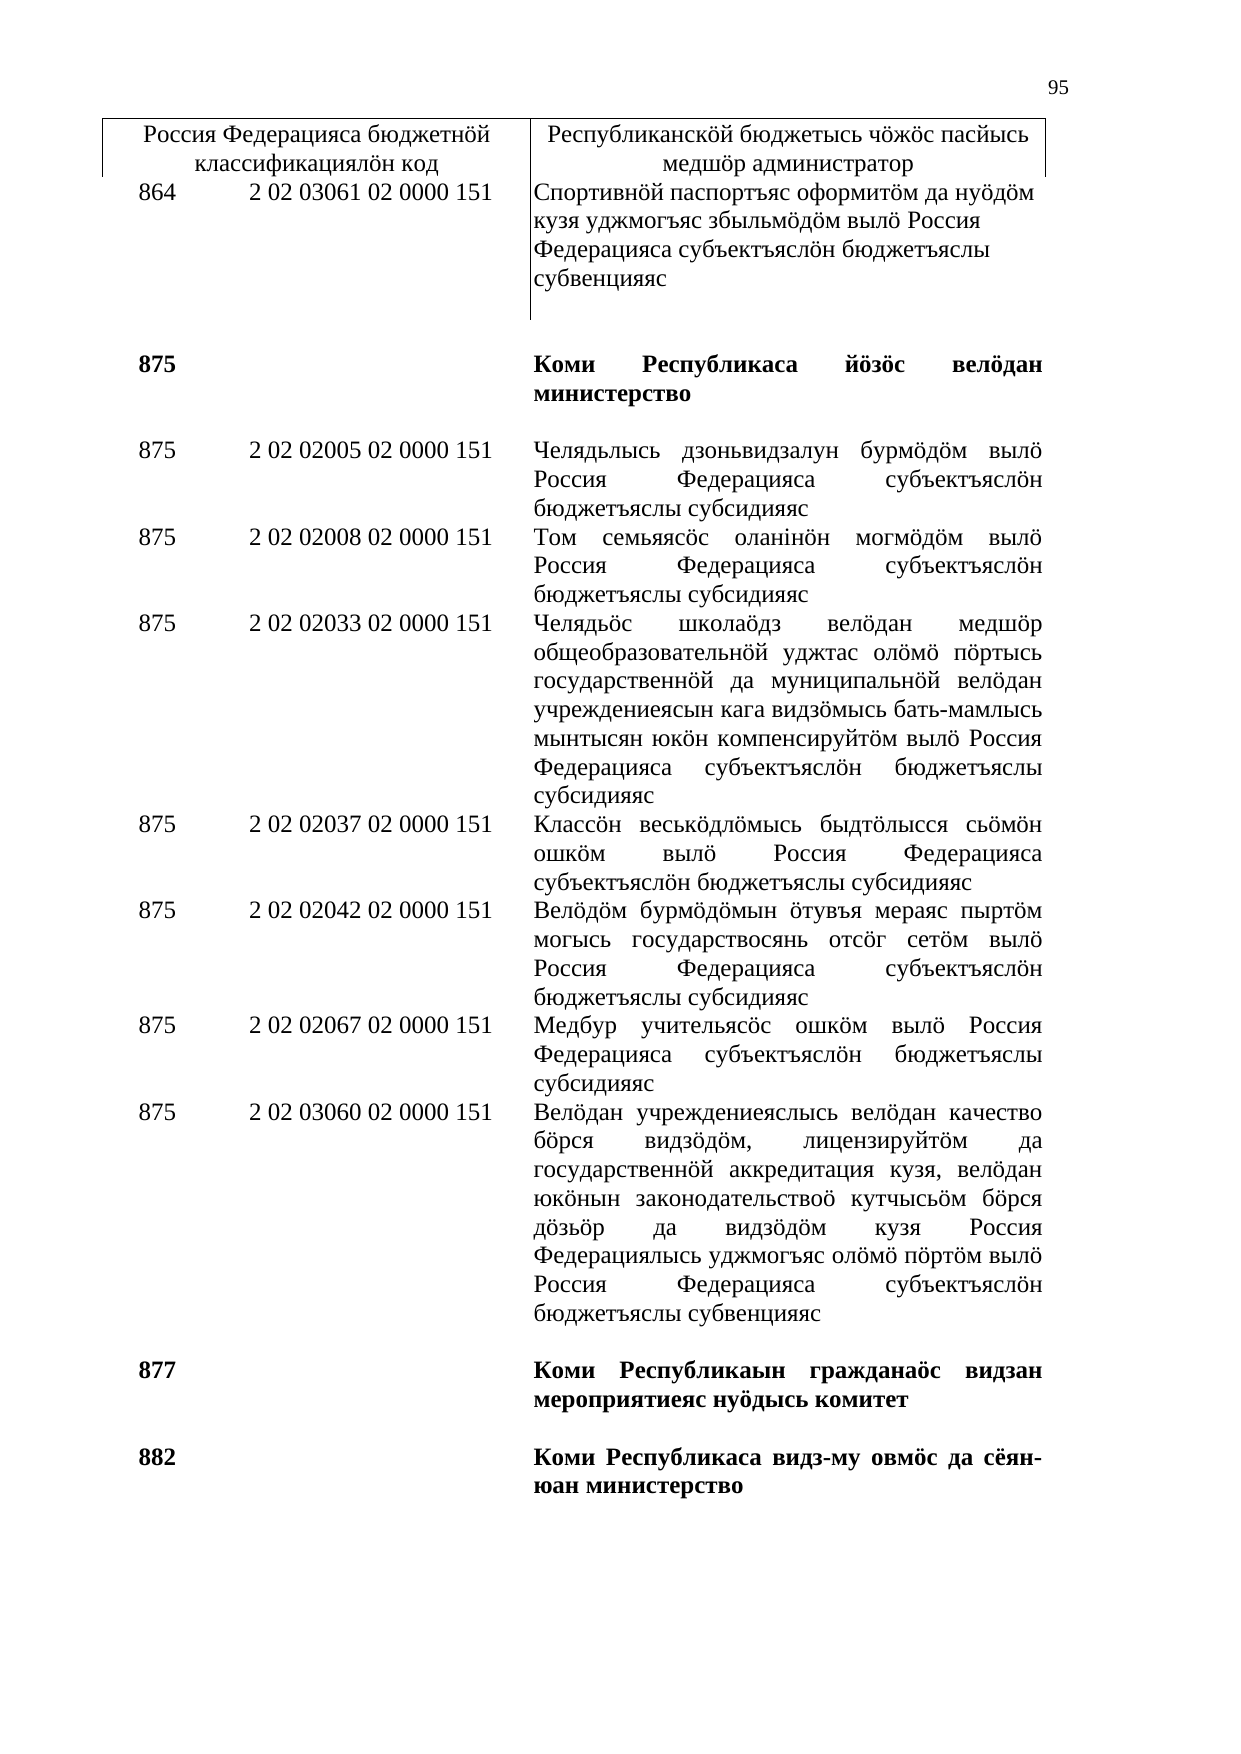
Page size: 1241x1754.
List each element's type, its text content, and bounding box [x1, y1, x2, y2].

table_cell 875 [103, 895, 211, 1010]
table_cell 875 [103, 435, 211, 522]
table_cell Велöдан учреждениеяслысь велöдан качество бöрся видзöдöм, лицензируйтöм да государственнöй аккредитация кузя, велöдан юкöнын законодательствоö кутчысьöм бöрся дöзьöр да видзöдöм кузя Россия Федерациялысь уджмогъяс олöмö пöртöм вылö Россия Федерацияса субъектъяслöн бюджетъяслы субвенцияяс [530, 1097, 1046, 1355]
table_cell 875 [103, 1010, 211, 1097]
table_cell [1046, 349, 1102, 435]
table_cell [211, 1355, 530, 1442]
table_cell 2 02 02033 02 0000 151 [211, 608, 530, 809]
table_cell [1046, 435, 1102, 522]
table_cell Челядьöс школаöдз велöдан медшöр общеобразовательнöй уджтас олöмö пöртысь государственнöй да муниципальнöй велöдан учреждениеясын кага видзöмысь бать-мамлысь мынтысян юкöн компенсируйтöм вылö Россия Федерацияса субъектъяслöн бюджетъяслы субсидияяс [530, 608, 1046, 809]
table_header Республиканскöй бюджетысь чöжöс пасйысь медшöр администратор [531, 119, 1045, 177]
table_cell 877 [103, 1355, 211, 1442]
table_cell Том семьяясöс оланінöн могмöдöм вылö Россия Федерацияса субъектъяслöн бюджетъяслы субсидияяс [530, 522, 1046, 608]
table_cell Коми Республикаса видз-му овмöс да сёян-юан министерство [530, 1442, 1046, 1528]
table_cell [1046, 809, 1102, 895]
table_cell 2 02 02042 02 0000 151 [211, 895, 530, 1010]
table_cell Велöдöм бурмöдöмын öтувъя мераяс пыртöм могысь государствосянь отсöг сетöм вылö Россия Федерацияса субъектъяслöн бюджетъяслы субсидияяс [530, 895, 1046, 1010]
table_header [1046, 118, 1102, 177]
table_cell [1046, 895, 1102, 1010]
table_cell [211, 1442, 530, 1528]
table_cell Классöн веськöдлöмысь быдтöлысся сьöмöн ошкöм вылö Россия Федерацияса субъектъяслöн бюджетъяслы субсидияяс [530, 809, 1046, 895]
table_cell 864 [103, 177, 211, 349]
table_cell [1046, 1355, 1102, 1442]
table_cell Спортивнöй паспортъяс оформитöм да нуöдöм кузя уджмогъяс збыльмöдöм вылö Россия Федерацияса субъектъяслöн бюджетъяслы субвенцияяс [530, 177, 1046, 349]
table_cell Челядьлысь дзоньвидзалун бурмöдöм вылö Россия Федерацияса субъектъяслöн бюджетъяслы субсидияяс [530, 435, 1046, 522]
table_cell 875 [103, 522, 211, 608]
table_cell [1046, 177, 1102, 349]
table_cell 2 02 03060 02 0000 151 [211, 1097, 530, 1355]
table_cell [1046, 1010, 1102, 1097]
table_cell 2 02 03061 02 0000 151 [211, 177, 530, 349]
table_cell 875 [103, 1097, 211, 1355]
table_cell 875 [103, 349, 211, 435]
table_cell [1046, 1097, 1102, 1355]
table_header Россия Федерацияса бюджетнöй классификациялöн код [103, 119, 530, 177]
table_cell 2 02 02005 02 0000 151 [211, 435, 530, 522]
table_cell Медбур учительясöс ошкöм вылö Россия Федерацияса субъектъяслöн бюджетъяслы субсидияяс [530, 1010, 1046, 1097]
table_cell [1046, 522, 1102, 608]
table_cell [211, 349, 530, 435]
table_cell 875 [103, 809, 211, 895]
table_cell Коми Республикаын гражданаöс видзан мероприятиеяс нуöдысь комитет [530, 1355, 1046, 1442]
table_cell 2 02 02037 02 0000 151 [211, 809, 530, 895]
table_cell 2 02 02008 02 0000 151 [211, 522, 530, 608]
table_cell 2 02 02067 02 0000 151 [211, 1010, 530, 1097]
table_cell [1046, 1442, 1102, 1528]
table_cell Коми Республикаса йöзöс велöдан министерство [530, 349, 1046, 435]
table_cell [1046, 608, 1102, 809]
table_cell 875 [103, 608, 211, 809]
table_cell 882 [103, 1442, 211, 1528]
